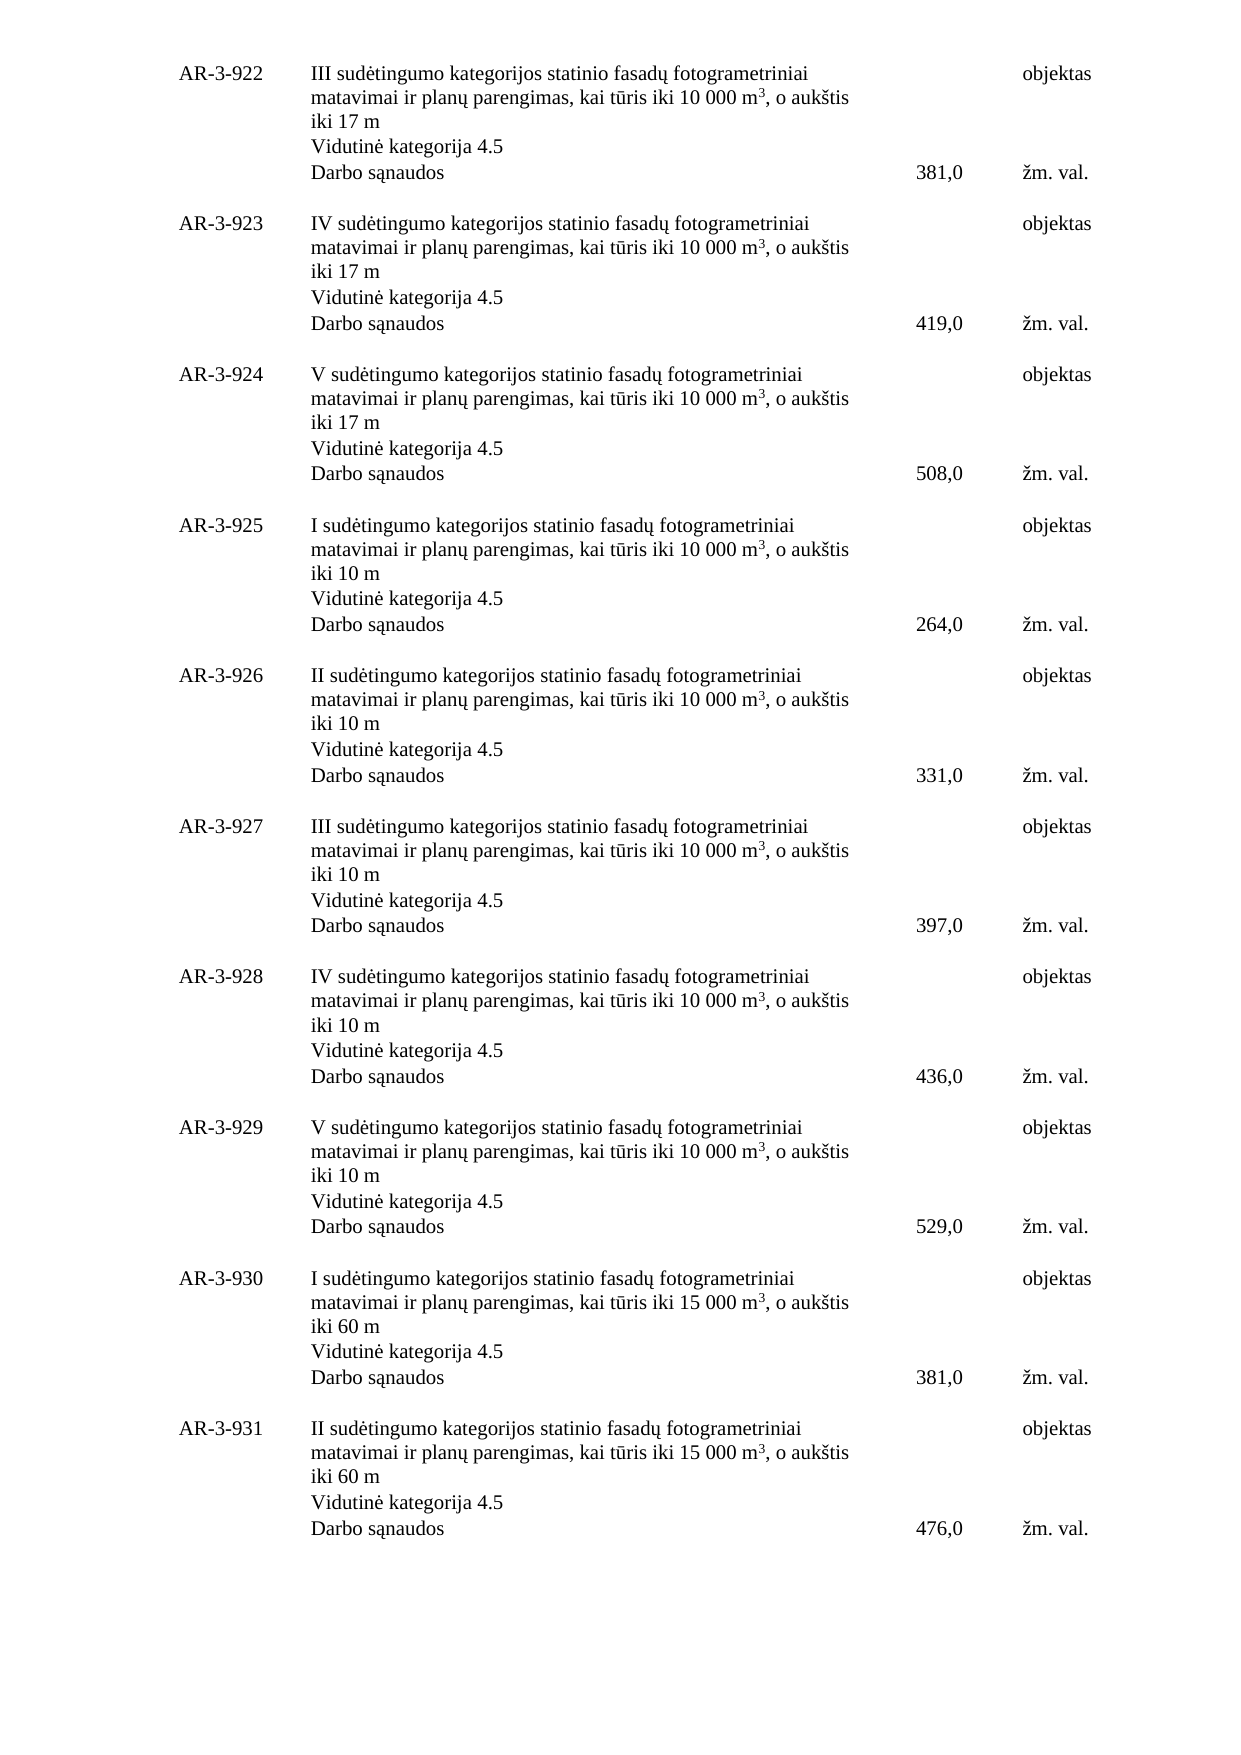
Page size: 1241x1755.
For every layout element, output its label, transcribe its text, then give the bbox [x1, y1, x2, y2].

table_cell Darbo sąnaudos [309, 1062, 858, 1088]
table_cell [177, 460, 309, 485]
table_cell Vidutinė kategorija 4.5 [309, 1489, 858, 1514]
table_cell Darbo sąnaudos [309, 1364, 858, 1389]
table_cell V sudėtingumo kategorijos statinio fasadų fotogrametriniai matavimai ir planų parengimas, kai tūris iki 10 000 m3, o aukštis iki 10 m [309, 1114, 858, 1187]
table_cell [858, 1187, 1021, 1213]
table_cell [858, 1037, 1021, 1062]
table_cell 529,0 [858, 1213, 1021, 1238]
table_cell [858, 133, 1021, 158]
table_cell AR-3-927 [177, 812, 309, 886]
table_cell objektas [1021, 812, 1181, 886]
table_cell V sudėtingumo kategorijos statinio fasadų fotogrametriniai matavimai ir planų parengimas, kai tūris iki 10 000 m3, o aukštis iki 17 m [309, 360, 858, 434]
table_cell [309, 335, 858, 360]
table_cell 331,0 [858, 761, 1021, 787]
table_cell [858, 662, 1021, 735]
table_cell [858, 1489, 1021, 1514]
table_cell žm. val. [1021, 1062, 1181, 1088]
table_cell [858, 1264, 1021, 1338]
table_cell [1021, 787, 1181, 812]
table_cell [858, 937, 1021, 963]
table_cell [858, 434, 1021, 460]
table_cell objektas [1021, 963, 1181, 1037]
table_cell [177, 787, 309, 812]
table_cell žm. val. [1021, 1364, 1181, 1389]
table_cell [858, 511, 1021, 585]
table_cell [858, 1540, 1021, 1565]
table_cell [858, 360, 1021, 434]
table_cell [177, 1187, 309, 1213]
table_cell objektas [1021, 662, 1181, 735]
table_cell Vidutinė kategorija 4.5 [309, 133, 858, 158]
table_cell [1021, 937, 1181, 963]
table_cell [858, 284, 1021, 309]
table_cell [858, 585, 1021, 610]
table_cell 381,0 [858, 159, 1021, 184]
table_cell [1021, 1088, 1181, 1113]
table_cell AR-3-926 [177, 662, 309, 735]
table_cell [1021, 636, 1181, 662]
table_cell [177, 309, 309, 335]
table_cell [177, 735, 309, 761]
table_cell AR-3-928 [177, 963, 309, 1037]
table_cell Vidutinė kategorija 4.5 [309, 1037, 858, 1062]
table_cell 476,0 [858, 1514, 1021, 1540]
table_cell AR-3-922 [177, 59, 309, 133]
table_cell žm. val. [1021, 159, 1181, 184]
table_cell žm. val. [1021, 610, 1181, 636]
table_cell [858, 485, 1021, 511]
table_cell [177, 434, 309, 460]
table_cell žm. val. [1021, 761, 1181, 787]
table_cell AR-3-929 [177, 1114, 309, 1187]
table_cell [309, 1088, 858, 1113]
table_cell Vidutinė kategorija 4.5 [309, 284, 858, 309]
table_cell IV sudėtingumo kategorijos statinio fasadų fotogrametriniai matavimai ir planų parengimas, kai tūris iki 10 000 m3, o aukštis iki 17 m [309, 210, 858, 283]
table_cell Vidutinė kategorija 4.5 [309, 886, 858, 912]
table_cell [1021, 585, 1181, 610]
table_cell [177, 1037, 309, 1062]
table_cell [1021, 1540, 1181, 1565]
table_cell [1021, 335, 1181, 360]
table_cell žm. val. [1021, 460, 1181, 485]
table_cell [858, 812, 1021, 886]
table_cell [1021, 1239, 1181, 1264]
table_cell [858, 787, 1021, 812]
table_cell Vidutinė kategorija 4.5 [309, 585, 858, 610]
table_cell 397,0 [858, 912, 1021, 937]
table_cell žm. val. [1021, 1514, 1181, 1540]
table_cell [1021, 284, 1181, 309]
table_cell [309, 937, 858, 963]
table_cell AR-3-930 [177, 1264, 309, 1338]
table_cell [177, 1364, 309, 1389]
table_cell [177, 912, 309, 937]
table_cell [1021, 133, 1181, 158]
table_cell [858, 59, 1021, 133]
table_cell 381,0 [858, 1364, 1021, 1389]
table_cell [858, 1389, 1021, 1415]
table_cell [858, 1338, 1021, 1363]
table_cell [858, 886, 1021, 912]
table_cell [858, 1114, 1021, 1187]
table_cell [858, 210, 1021, 283]
table_cell objektas [1021, 210, 1181, 283]
table_cell žm. val. [1021, 1213, 1181, 1238]
table_cell I sudėtingumo kategorijos statinio fasadų fotogrametriniai matavimai ir planų parengimas, kai tūris iki 10 000 m3, o aukštis iki 10 m [309, 511, 858, 585]
table_cell [177, 284, 309, 309]
table_cell III sudėtingumo kategorijos statinio fasadų fotogrametriniai matavimai ir planų parengimas, kai tūris iki 10 000 m3, o aukštis iki 10 m [309, 812, 858, 886]
table_cell [858, 735, 1021, 761]
table_cell [177, 1540, 309, 1565]
table_cell AR-3-925 [177, 511, 309, 585]
table_cell II sudėtingumo kategorijos statinio fasadų fotogrametriniai matavimai ir planų parengimas, kai tūris iki 15 000 m3, o aukštis iki 60 m [309, 1415, 858, 1488]
table_cell [1021, 735, 1181, 761]
table_cell [177, 1389, 309, 1415]
table_cell [1021, 1489, 1181, 1514]
table_cell [858, 1239, 1021, 1264]
table_cell [309, 636, 858, 662]
table_cell [177, 1239, 309, 1264]
table_cell II sudėtingumo kategorijos statinio fasadų fotogrametriniai matavimai ir planų parengimas, kai tūris iki 10 000 m3, o aukštis iki 10 m [309, 662, 858, 735]
table_cell [1021, 1037, 1181, 1062]
table_cell [309, 1540, 858, 1565]
table_cell objektas [1021, 1114, 1181, 1187]
table_cell objektas [1021, 360, 1181, 434]
table_cell [177, 1338, 309, 1363]
table_cell [1021, 485, 1181, 511]
table_cell [177, 585, 309, 610]
table_cell AR-3-923 [177, 210, 309, 283]
table_cell [177, 1514, 309, 1540]
table_cell žm. val. [1021, 309, 1181, 335]
table_cell [309, 787, 858, 812]
table_cell [177, 335, 309, 360]
table_cell Darbo sąnaudos [309, 610, 858, 636]
table_cell 419,0 [858, 309, 1021, 335]
table_cell [177, 886, 309, 912]
table_cell [309, 485, 858, 511]
table_cell Darbo sąnaudos [309, 309, 858, 335]
table_cell [177, 1088, 309, 1113]
table_cell [1021, 886, 1181, 912]
table_cell Vidutinė kategorija 4.5 [309, 434, 858, 460]
table_cell Darbo sąnaudos [309, 1213, 858, 1238]
table_cell objektas [1021, 1264, 1181, 1338]
table_cell [858, 335, 1021, 360]
table_cell [177, 159, 309, 184]
table_cell 264,0 [858, 610, 1021, 636]
table_cell Darbo sąnaudos [309, 761, 858, 787]
table_cell Darbo sąnaudos [309, 1514, 858, 1540]
table_cell objektas [1021, 59, 1181, 133]
table_cell [1021, 1389, 1181, 1415]
table_cell [177, 133, 309, 158]
table_cell III sudėtingumo kategorijos statinio fasadų fotogrametriniai matavimai ir planų parengimas, kai tūris iki 10 000 m3, o aukštis iki 17 m [309, 59, 858, 133]
table_cell [177, 1062, 309, 1088]
table_cell [177, 636, 309, 662]
table_cell [177, 610, 309, 636]
table_cell objektas [1021, 1415, 1181, 1488]
table_cell [309, 1239, 858, 1264]
table_cell [309, 184, 858, 210]
table_cell 436,0 [858, 1062, 1021, 1088]
table_cell [177, 1489, 309, 1514]
table_cell [309, 1389, 858, 1415]
table_cell [177, 184, 309, 210]
table_cell Darbo sąnaudos [309, 912, 858, 937]
table_cell [177, 937, 309, 963]
table_cell [858, 963, 1021, 1037]
table_cell [858, 184, 1021, 210]
table_cell Darbo sąnaudos [309, 159, 858, 184]
table_cell AR-3-924 [177, 360, 309, 434]
table_cell 508,0 [858, 460, 1021, 485]
table_cell I sudėtingumo kategorijos statinio fasadų fotogrametriniai matavimai ir planų parengimas, kai tūris iki 15 000 m3, o aukštis iki 60 m [309, 1264, 858, 1338]
table_cell [177, 1213, 309, 1238]
table_cell [177, 761, 309, 787]
table_cell [1021, 434, 1181, 460]
table_cell Vidutinė kategorija 4.5 [309, 1187, 858, 1213]
table_cell Darbo sąnaudos [309, 460, 858, 485]
table_cell [858, 1088, 1021, 1113]
table_cell [858, 1415, 1021, 1488]
table_cell [1021, 1187, 1181, 1213]
table_cell [1021, 184, 1181, 210]
table_cell IV sudėtingumo kategorijos statinio fasadų fotogrametriniai matavimai ir planų parengimas, kai tūris iki 10 000 m3, o aukštis iki 10 m [309, 963, 858, 1037]
table_cell [858, 636, 1021, 662]
table_cell [177, 485, 309, 511]
table_cell [1021, 1338, 1181, 1363]
table_cell objektas [1021, 511, 1181, 585]
table_cell žm. val. [1021, 912, 1181, 937]
table_cell Vidutinė kategorija 4.5 [309, 1338, 858, 1363]
table_cell AR-3-931 [177, 1415, 309, 1488]
table_cell Vidutinė kategorija 4.5 [309, 735, 858, 761]
